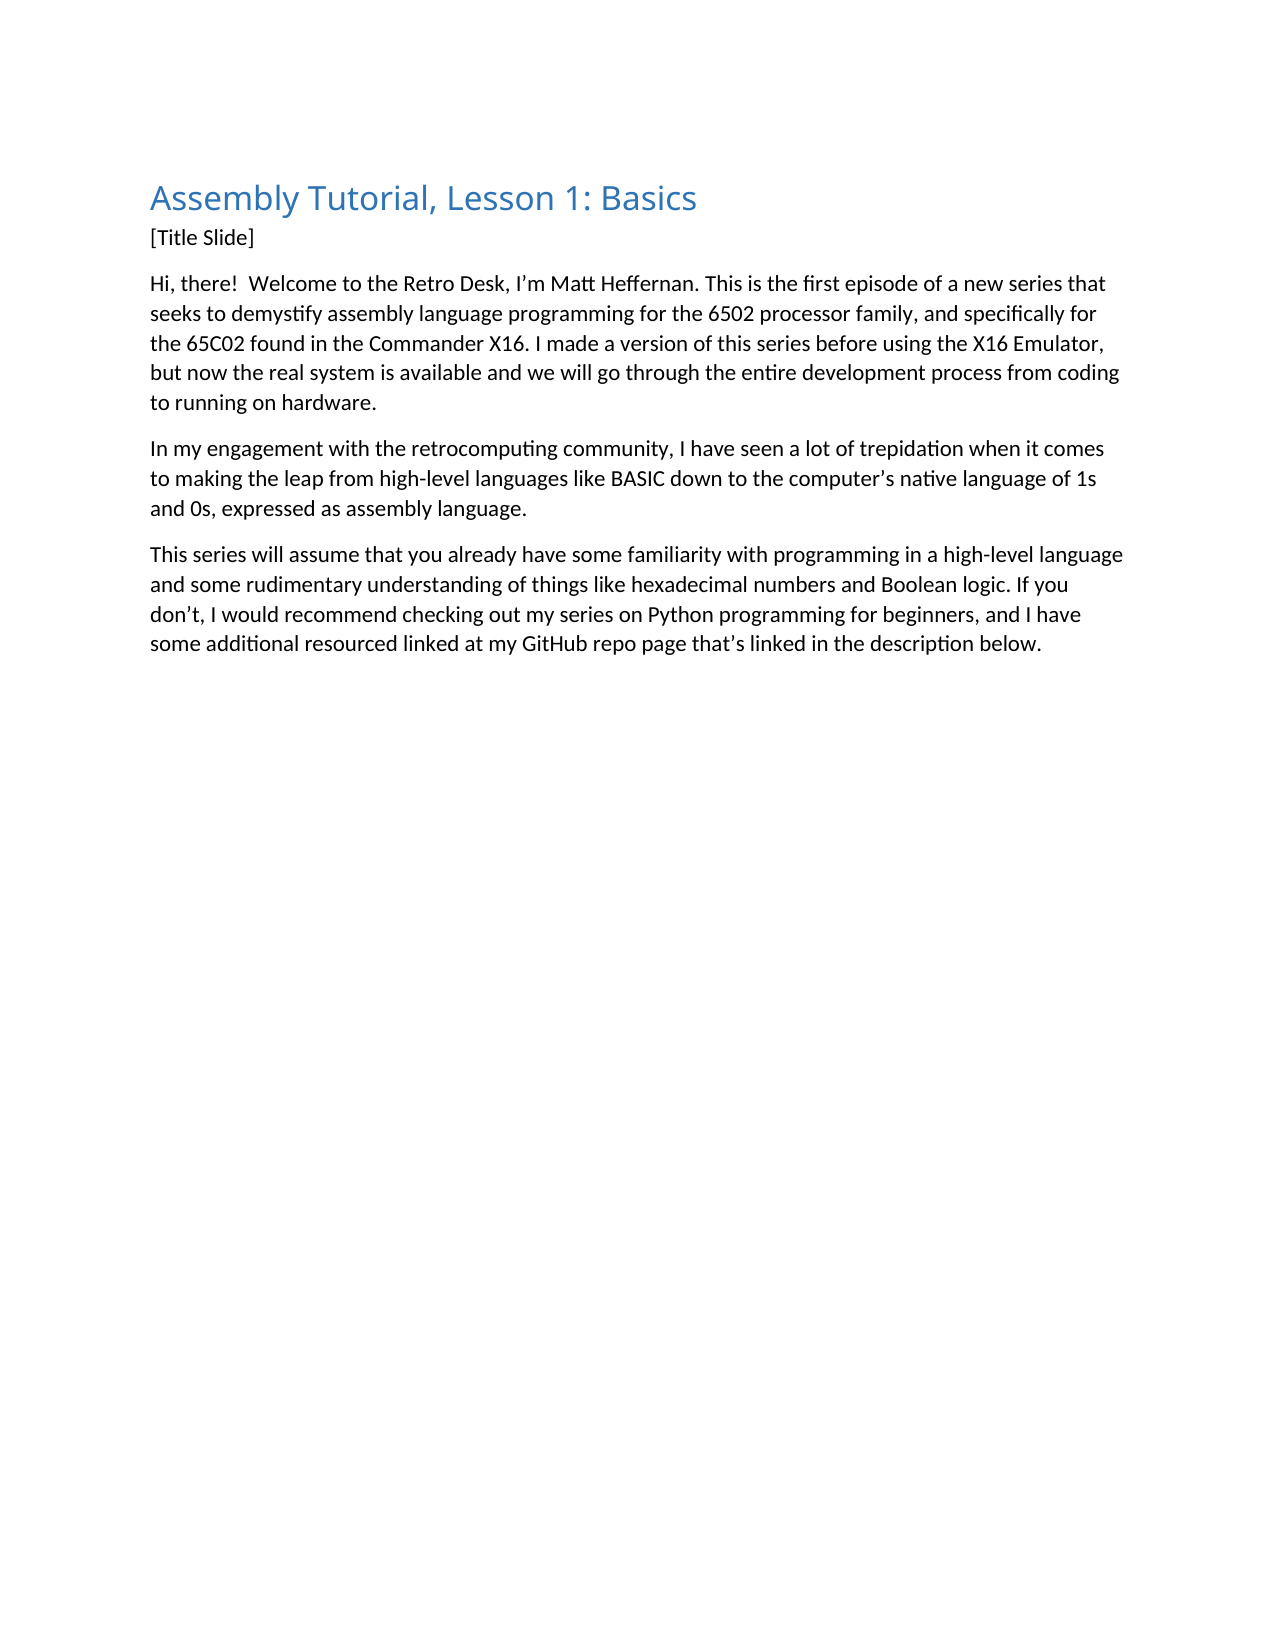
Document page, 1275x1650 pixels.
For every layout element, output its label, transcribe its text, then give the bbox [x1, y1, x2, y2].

text This series will assume that you already have some familiarity with programming in a high-level language and some rudimentary understanding of things like hexadecimal numbers and Boolean logic. If you don’t, I would recommend checking out my series on Python programming for beginners, and I have some additional resourced linked at my GitHub repo page that’s linked in the description below. [150, 540, 1125, 657]
text Hi, there! Welcome to the Retro Desk, I’m Matt Heffernan. This is the first episode of a new series that seeks to demystify assembly language programming for the 6502 processor family, and specifically for the 65C02 found in the Commander X16. I made a version of this series before using the X16 Emulator, but now the real system is available and we will go through the entire development process from coding to running on hardware. [150, 269, 1125, 416]
text In my engagement with the retrocomputing community, I have seen a lot of trepidation when it comes to making the leap from high-level languages like BASIC down to the computer’s native language of 1s and 0s, expressed as assembly language. [150, 434, 1125, 522]
subtitle Assembly Tutorial, Lesson 1: Basics [150, 175, 1125, 220]
text [Title Slide] [150, 223, 1125, 251]
